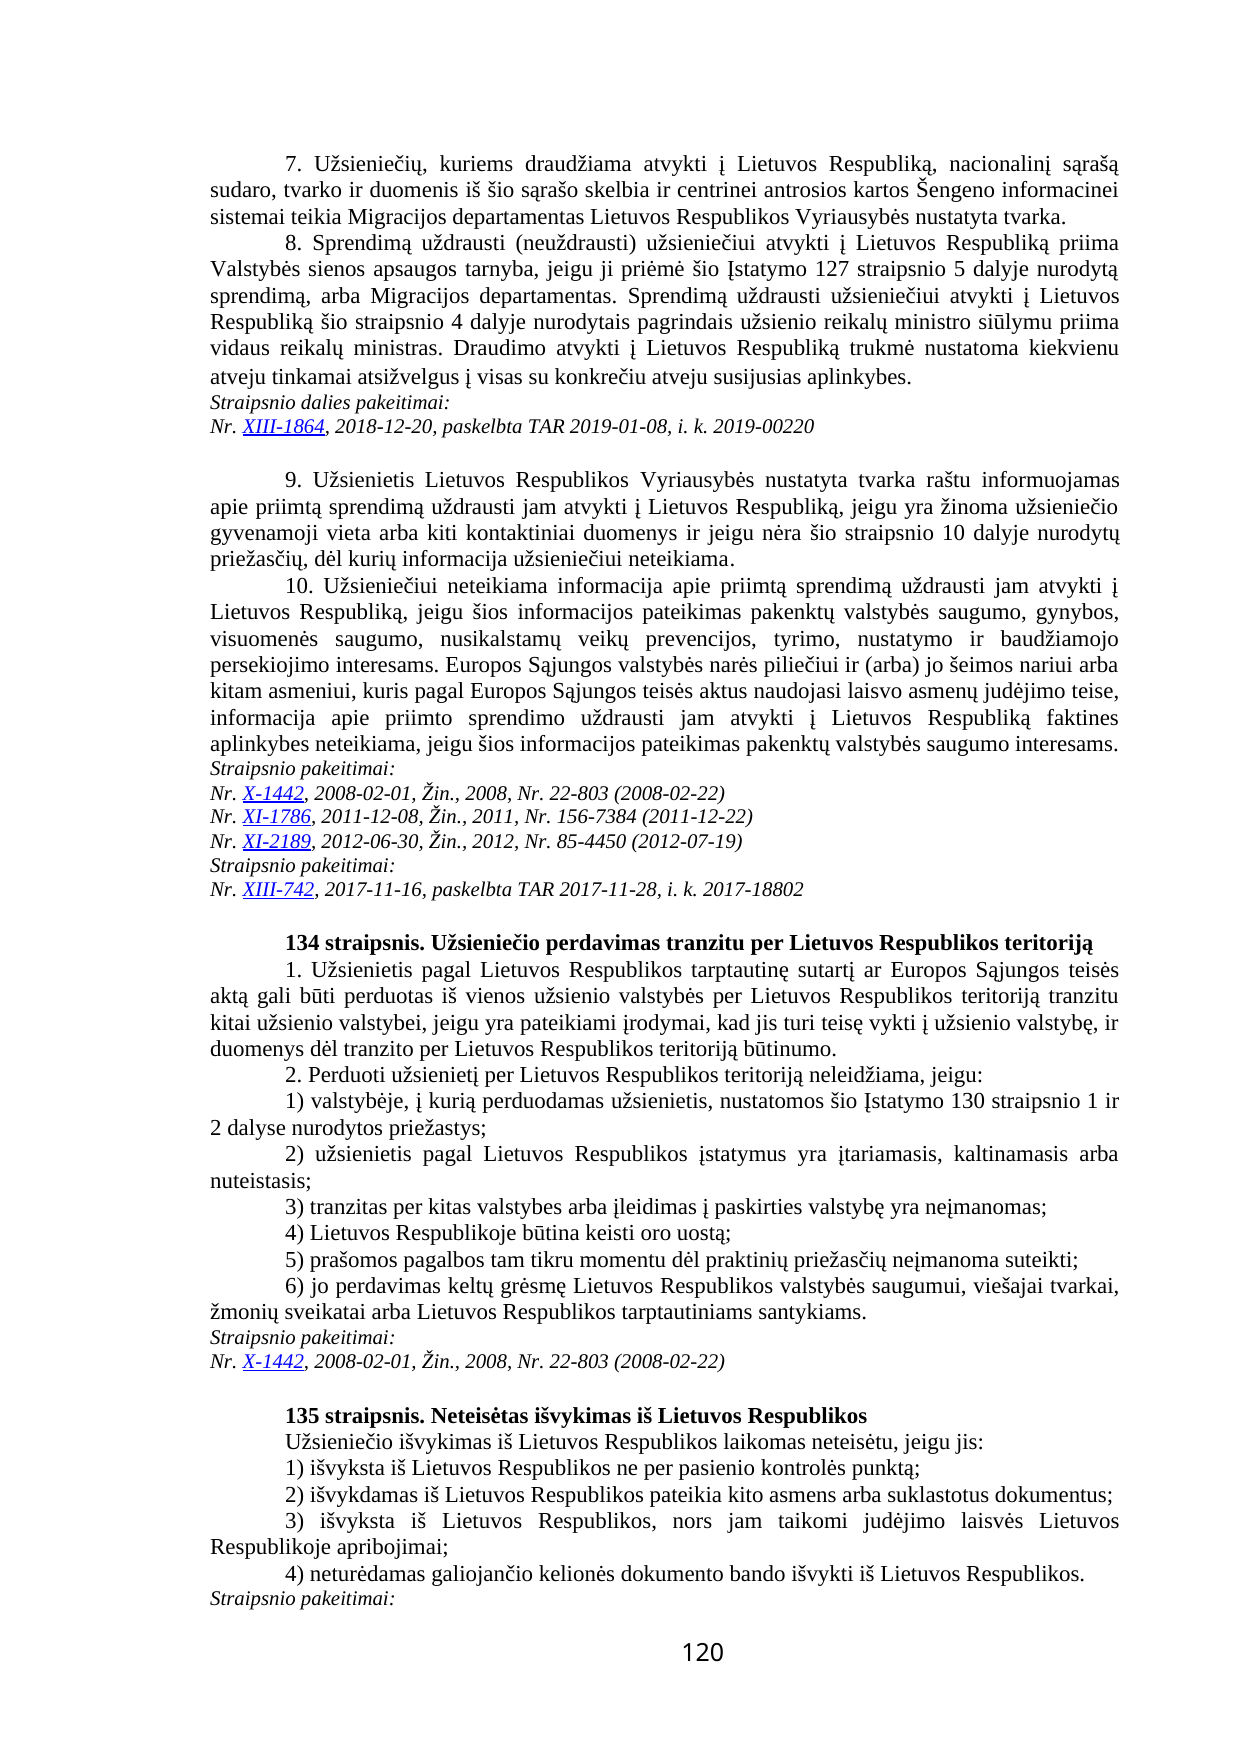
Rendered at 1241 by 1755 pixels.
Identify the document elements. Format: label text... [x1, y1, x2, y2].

text Straipsnio pakeitimai: [210, 853, 1120, 877]
text 10. Užsieniečiui neteikiama informacija apie priimtą sprendimą uždrausti jam atvykti į Lietuvos Respubliką, jeigu šios informacijos pateikimas pakenktų valstybės saugumo, gynybos, visuomenės saugumo, nusikalstamų veikų prevencijos, tyrimo, nustatymo ir baudžiamojo persekiojimo interesams. Europos Sąjungos valstybės narės piliečiui ir (arba) jo šeimos nariui arba kitam asmeniui, kuris pagal Europos Sąjungos teisės aktus naudojasi laisvo asmenų judėjimo teise, informacija apie priimto sprendimo uždrausti jam atvykti į Lietuvos Respubliką faktines aplinkybes neteikiama, jeigu šios informacijos pateikimas pakenktų valstybės saugumo interesams. [210, 572, 1120, 756]
text 1) valstybėje, į kurią perduodamas užsienietis, nustatomos šio Įstatymo 130 straipsnio 1 ir 2 dalyse nurodytos priežastys; [210, 1088, 1120, 1140]
text 8. Sprendimą uždrausti (neuždrausti) užsieniečiui atvykti į Lietuvos Respubliką priima Valstybės sienos apsaugos tarnyba, jeigu ji priėmė šio Įstatymo 127 straipsnio 5 dalyje nurodytą sprendimą, arba Migracijos departamentas. Sprendimą uždrausti užsieniečiui atvykti į Lietuvos Respubliką šio straipsnio 4 dalyje nurodytais pagrindais užsienio reikalų ministro siūlymu priima vidaus reikalų ministras. Draudimo atvykti į Lietuvos Respubliką trukmė nustatoma kiekvienu atveju tinkamai atsižvelgus į visas su konkrečiu atveju susijusias aplinkybes. [210, 229, 1120, 389]
text 4) Lietuvos Respublikoje būtina keisti oro uostą; [210, 1219, 1120, 1246]
text 5) prašomos pagalbos tam tikru momentu dėl praktinių priežasčių neįmanoma suteikti; [210, 1246, 1120, 1272]
text Nr. XIII-742, 2017-11-16, paskelbta TAR 2017-11-28, i. k. 2017-18802 [210, 877, 1120, 901]
text 135 straipsnis. Neteisėtas išvykimas iš Lietuvos Respublikos [210, 1402, 1120, 1428]
text 2. Perduoti užsienietį per Lietuvos Respublikos teritoriją neleidžiama, jeigu: [210, 1061, 1120, 1088]
text Straipsnio pakeitimai: [210, 1586, 1120, 1610]
text 3) išvyksta iš Lietuvos Respublikos, nors jam taikomi judėjimo laisvės Lietuvos Respublikoje apribojimai; [210, 1507, 1120, 1560]
text 2) užsienietis pagal Lietuvos Respublikos įstatymus yra įtariamasis, kaltinamasis arba nuteistasis; [210, 1140, 1120, 1193]
text 1) išvyksta iš Lietuvos Respublikos ne per pasienio kontrolės punktą; [210, 1454, 1120, 1481]
text Straipsnio pakeitimai: [210, 756, 1120, 780]
text Nr. X-1442, 2008-02-01, Žin., 2008, Nr. 22-803 (2008-02-22) [210, 1349, 1120, 1373]
text 134 straipsnis. Užsieniečio perdavimas tranzitu per Lietuvos Respublikos teritoriją [285, 929, 1120, 956]
text 3) tranzitas per kitas valstybes arba įleidimas į paskirties valstybę yra neįmanomas; [210, 1193, 1120, 1219]
text 4) neturėdamas galiojančio kelionės dokumento bando išvykti iš Lietuvos Respublikos. [210, 1560, 1120, 1586]
text 6) jo perdavimas keltų grėsmę Lietuvos Respublikos valstybės saugumui, viešajai tvarkai, žmonių sveikatai arba Lietuvos Respublikos tarptautiniams santykiams. [210, 1272, 1120, 1325]
text Nr. XI-2189, 2012-06-30, Žin., 2012, Nr. 85-4450 (2012-07-19) [210, 828, 1120, 853]
text 9. Užsienietis Lietuvos Respublikos Vyriausybės nustatyta tvarka raštu informuojamas apie priimtą sprendimą uždrausti jam atvykti į Lietuvos Respubliką, jeigu yra žinoma užsieniečio gyvenamoji vieta arba kiti kontaktiniai duomenys ir jeigu nėra šio straipsnio 10 dalyje nurodytų priežasčių, dėl kurių informacija užsieniečiui neteikiama. [210, 466, 1120, 572]
text Nr. XI-1786, 2011-12-08, Žin., 2011, Nr. 156-7384 (2011-12-22) [210, 804, 1120, 828]
text 7. Užsieniečių, kuriems draudžiama atvykti į Lietuvos Respubliką, nacionalinį sąrašą sudaro, tvarko ir duomenis iš šio sąrašo skelbia ir centrinei antrosios kartos Šengeno informacinei sistemai teikia Migracijos departamentas Lietuvos Respublikos Vyriausybės nustatyta tvarka. [210, 150, 1120, 229]
text 2) išvykdamas iš Lietuvos Respublikos pateikia kito asmens arba suklastotus dokumentus; [210, 1481, 1120, 1507]
text Nr. XIII-1864, 2018-12-20, paskelbta TAR 2019-01-08, i. k. 2019-00220 [210, 414, 1120, 438]
text 1. Užsienietis pagal Lietuvos Respublikos tarptautinę sutartį ar Europos Sąjungos teisės aktą gali būti perduotas iš vienos užsienio valstybės per Lietuvos Respublikos teritoriją tranzitu kitai užsienio valstybei, jeigu yra pateikiami įrodymai, kad jis turi teisę vykti į užsienio valstybę, ir duomenys dėl tranzito per Lietuvos Respublikos teritoriją būtinumo. [210, 956, 1120, 1061]
text Užsieniečio išvykimas iš Lietuvos Respublikos laikomas neteisėtu, jeigu jis: [210, 1428, 1120, 1454]
text Nr. X-1442, 2008-02-01, Žin., 2008, Nr. 22-803 (2008-02-22) [210, 780, 1120, 804]
text Straipsnio pakeitimai: [210, 1325, 1120, 1349]
text Straipsnio dalies pakeitimai: [210, 389, 1120, 414]
